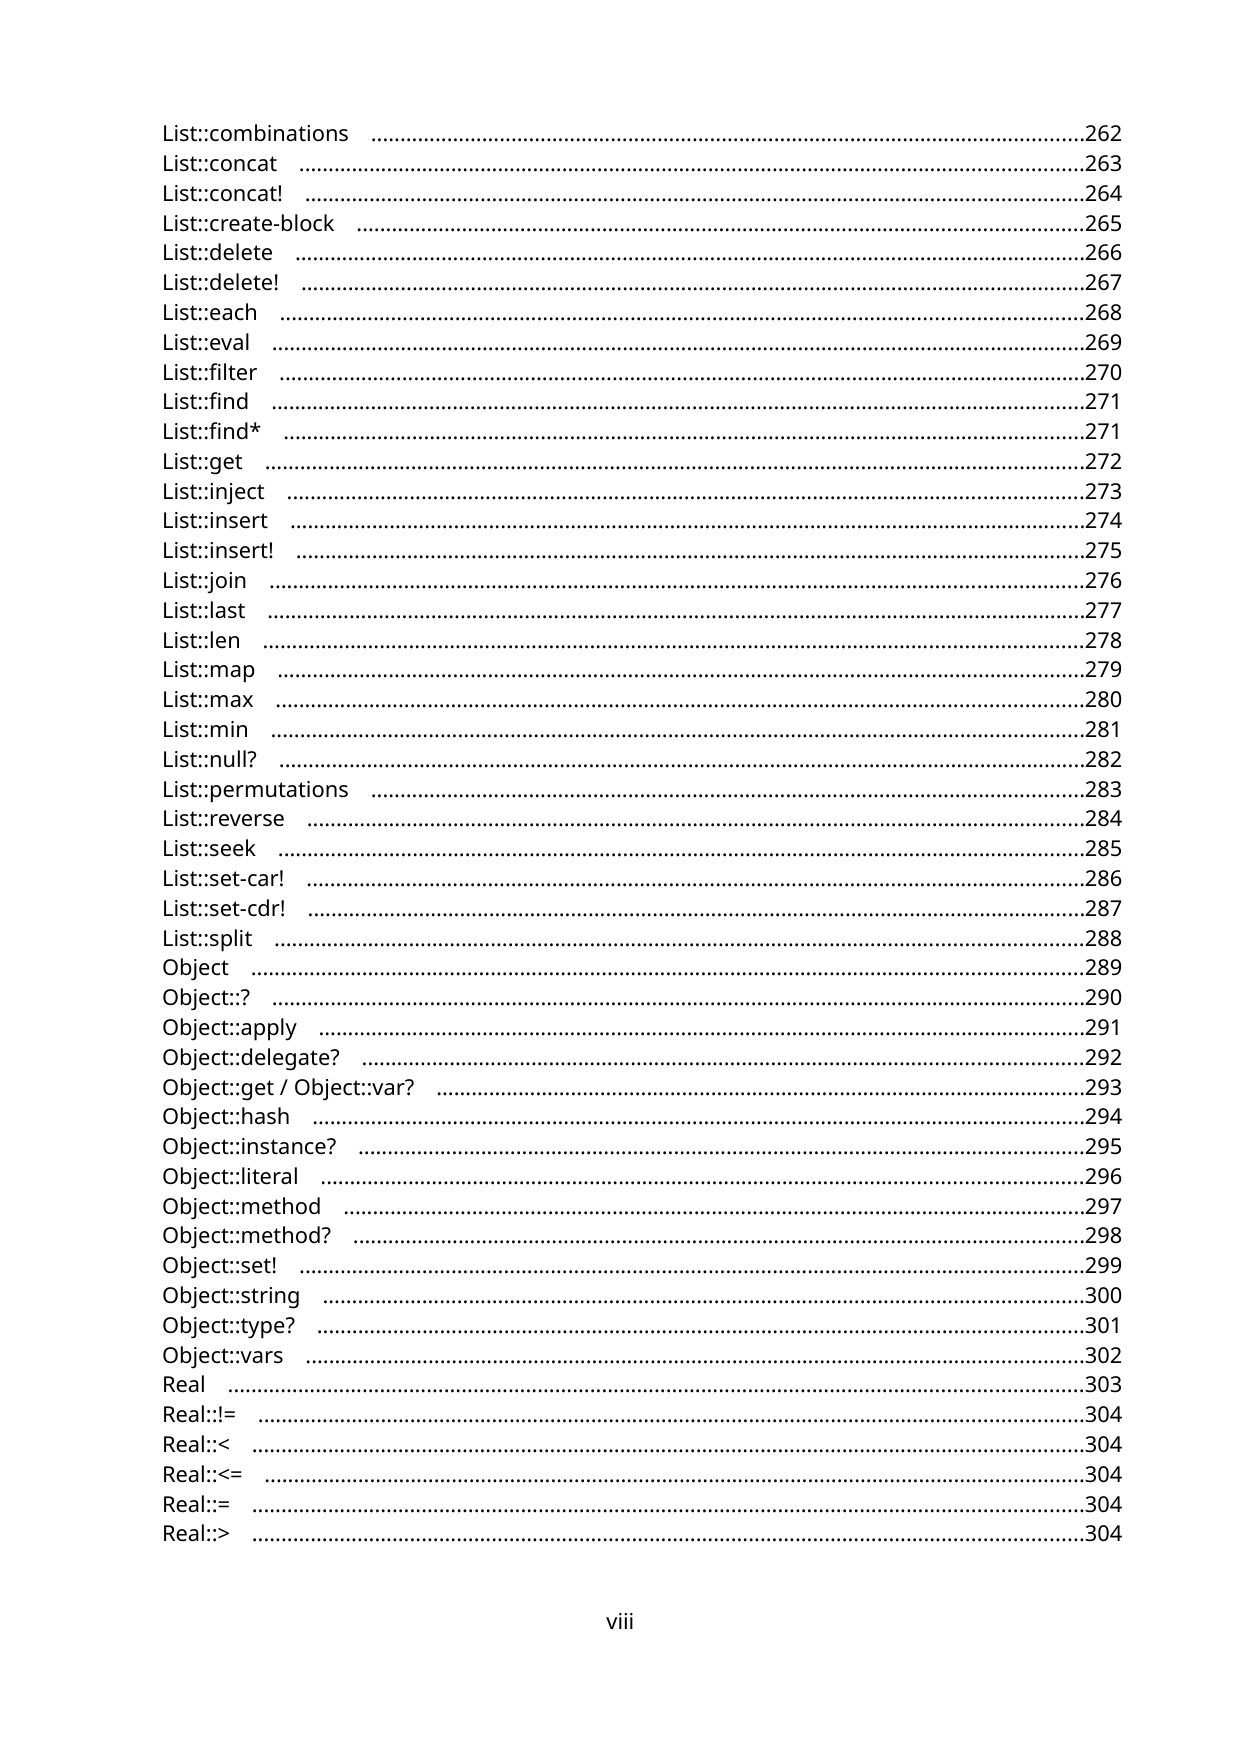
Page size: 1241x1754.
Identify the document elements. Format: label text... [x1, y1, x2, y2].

text List::find 271 [162, 386, 1122, 416]
text List::len 278 [162, 624, 1122, 654]
text Object::string 300 [162, 1280, 1122, 1310]
text Object 289 [162, 952, 1122, 982]
text Real::= 304 [162, 1488, 1122, 1518]
text Object::type? 301 [162, 1310, 1122, 1339]
text Object::hash 294 [162, 1101, 1122, 1131]
text List::map 279 [162, 654, 1122, 684]
text List::concat 263 [162, 148, 1122, 178]
text Object::apply 291 [162, 1012, 1122, 1042]
text Object::literal 296 [162, 1161, 1122, 1191]
text List::seek 285 [162, 833, 1122, 863]
text List::join 276 [162, 565, 1122, 595]
text List::max 280 [162, 684, 1122, 714]
text List::delete 266 [162, 237, 1122, 267]
text Object::? 290 [162, 982, 1122, 1012]
text List::null? 282 [162, 744, 1122, 773]
text List::reverse 284 [162, 803, 1122, 833]
text List::concat! 264 [162, 178, 1122, 207]
text Real::!= 304 [162, 1399, 1122, 1429]
text List::split 288 [162, 922, 1122, 952]
text List::filter 270 [162, 356, 1122, 386]
text Real::< 304 [162, 1429, 1122, 1459]
text List::inject 273 [162, 476, 1122, 505]
text Object::instance? 295 [162, 1131, 1122, 1161]
text Object::method 297 [162, 1191, 1122, 1220]
text Real 303 [162, 1369, 1122, 1399]
text List::eval 269 [162, 327, 1122, 356]
text Object::delegate? 292 [162, 1042, 1122, 1071]
text List::permutations 283 [162, 773, 1122, 803]
text List::set-cdr! 287 [162, 893, 1122, 922]
text Object::get / Object::var? 293 [162, 1071, 1122, 1101]
text List::get 272 [162, 446, 1122, 476]
text Object::method? 298 [162, 1220, 1122, 1250]
text List::combinations 262 [162, 118, 1122, 148]
text List::create-block 265 [162, 207, 1122, 237]
text List::find* 271 [162, 416, 1122, 446]
text Object::vars 302 [162, 1339, 1122, 1369]
text List::each 268 [162, 297, 1122, 327]
text List::min 281 [162, 714, 1122, 744]
text Real::<= 304 [162, 1459, 1122, 1488]
text List::set-car! 286 [162, 863, 1122, 893]
text Real::> 304 [162, 1518, 1122, 1548]
text Object::set! 299 [162, 1250, 1122, 1280]
text List::delete! 267 [162, 267, 1122, 297]
text List::insert 274 [162, 505, 1122, 535]
text List::last 277 [162, 595, 1122, 624]
text List::insert! 275 [162, 535, 1122, 565]
